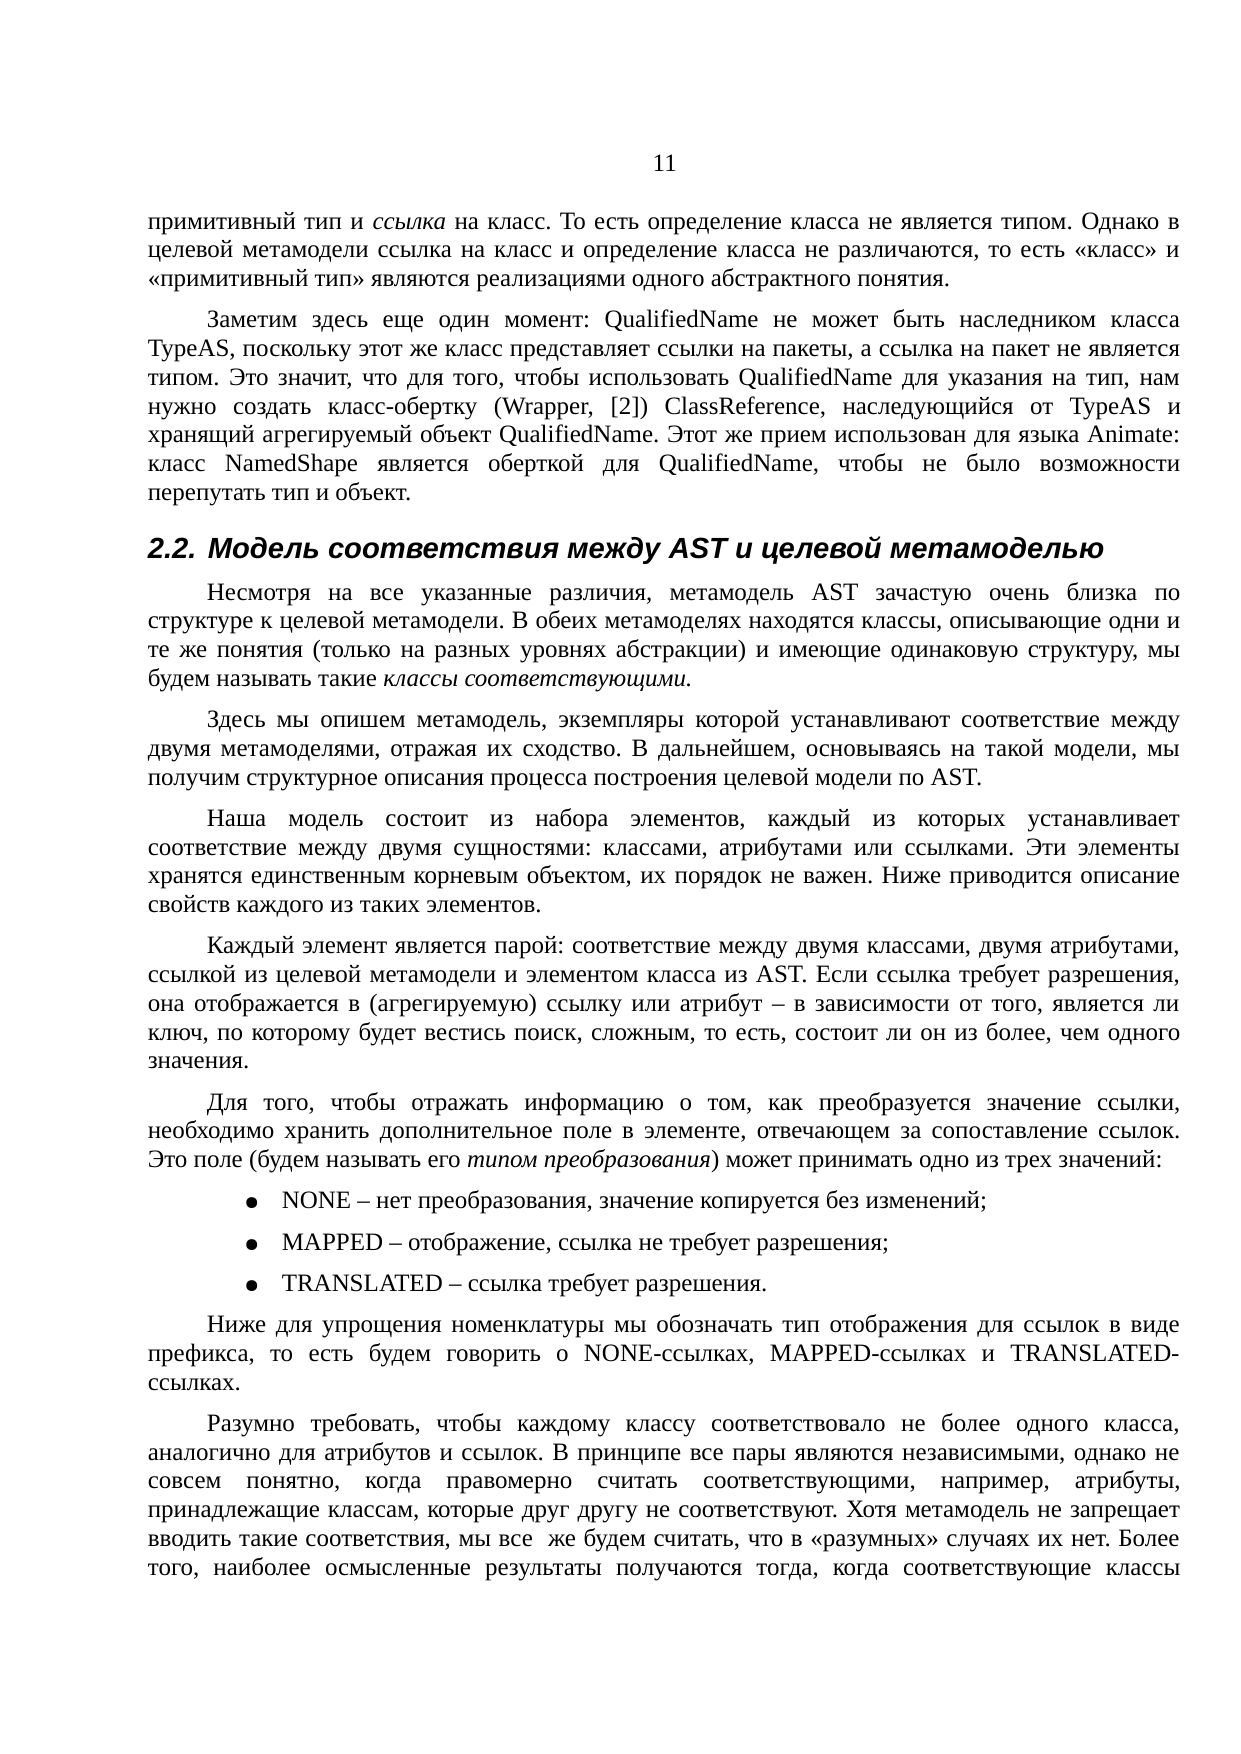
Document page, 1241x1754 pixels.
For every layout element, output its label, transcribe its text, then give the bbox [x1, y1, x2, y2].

text примитивный тип и ссылка на класс. То есть определение класса не является типом. Однако в целевой метамодели ссылка на класс и определение класса не различаются, то есть «класс» и «примитивный тип» являются реализациями одного абстрактного понятия. [148, 206, 1181, 292]
list MAPPED – отображение, ссылка не требует разрешения; [185, 1227, 1181, 1256]
subtitle Модель соответствия между AST и целевой метамоделью [148, 531, 1181, 564]
text Разумно требовать, чтобы каждому классу соответствовало не более одного класса, аналогично для атрибутов и ссылок. В принципе все пары являются независимыми, однако не совсем понятно, когда правомерно считать соответствующими, например, атрибуты, принадлежащие классам, которые друг другу не соответствуют. Хотя метамодель не запрещает вводить такие соответствия, мы все же будем считать, что в «разумных» случаях их нет. Более того, наиболее осмысленные результаты получаются тогда, когда соответствующие классы [148, 1408, 1181, 1581]
text Каждый элемент является парой: соответствие между двумя классами, двумя атрибутами, ссылкой из целевой метамодели и элементом класса из AST. Если ссылка требует разрешения, она отображается в (агрегируемую) ссылку или атрибут – в зависимости от того, является ли ключ, по которому будет вестись поиск, сложным, то есть, состоит ли он из более, чем одного значения. [148, 931, 1181, 1074]
text Для того, чтобы отражать информацию о том, как преобразуется значение ссылки, необходимо хранить дополнительное поле в элементе, отвечающем за сопоставление ссылок. Это поле (будем называть его типом преобразования) может принимать одно из трех значений: [148, 1087, 1181, 1173]
text Заметим здесь еще один момент: QualifiedName не может быть наследником класса TypeAS, поскольку этот же класс представляет ссылки на пакеты, а ссылка на пакет не является типом. Это значит, что для того, чтобы использовать QualifiedName для указания на тип, нам нужно создать класс-обертку (Wrapper, [2]) ClassReference, наследующийся от TypeAS и хранящий агрегируемый объект QualifiedName. Этот же прием использован для языка Animate: класс NamedShape является оберткой для QualifiedName, чтобы не было возможности перепутать тип и объект. [148, 304, 1181, 506]
text Несмотря на все указанные различия, метамодель AST зачастую очень близка по структуре к целевой метамодели. В обеих метамоделях находятся классы, описывающие одни и те же понятия (только на разных уровнях абстракции) и имеющие одинаковую структуру, мы будем называть такие классы соответствующими. [148, 577, 1181, 692]
list NONE – нет преобразования, значение копируется без изменений; [185, 1186, 1181, 1214]
list TRANSLATED – ссылка требует разрешения. [185, 1268, 1181, 1297]
text Здесь мы опишем метамодель, экземпляры которой устанавливают соответствие между двумя метамоделями, отражая их сходство. В дальнейшем, основываясь на такой модели, мы получим структурное описания процесса построения целевой модели по AST. [148, 704, 1181, 791]
text Ниже для упрощения номенклатуры мы обозначать тип отображения для ссылок в виде префикса, то есть будем говорить о NONE-ссылках, MAPPED-ссылках и TRANSLATED-ссылках. [148, 1309, 1181, 1396]
text Наша модель состоит из набора элементов, каждый из которых устанавливает соответствие между двумя сущностями: классами, атрибутами или ссылками. Эти элементы хранятся единственным корневым объектом, их порядок не важен. Ниже приводится описание свойств каждого из таких элементов. [148, 803, 1181, 918]
